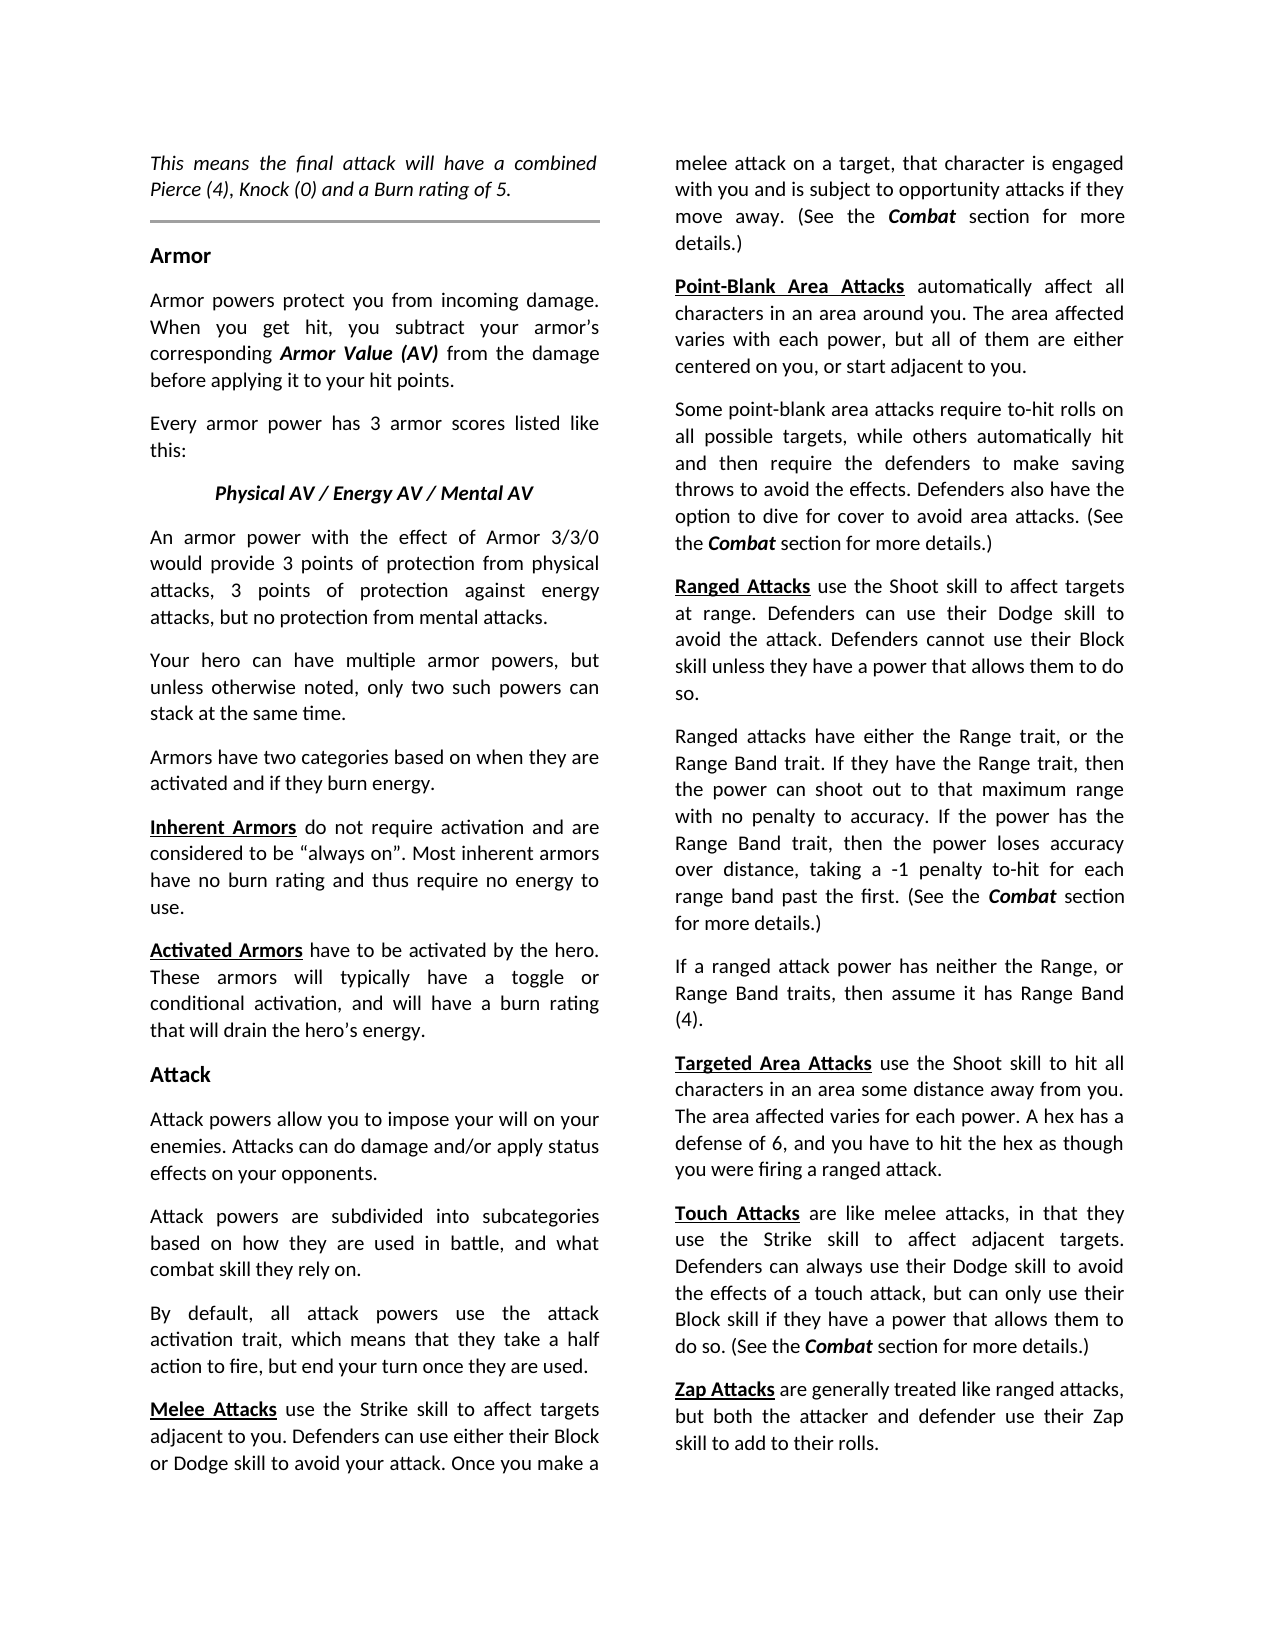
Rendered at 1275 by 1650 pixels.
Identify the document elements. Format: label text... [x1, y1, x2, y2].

text Targeted Area Attacks use the Shoot skill to hit all characters in an area some distance away from you. The area affected varies for each power. A hex has a defense of 6, and you have to hit the hex as though you were firing a ranged attack. [675, 1050, 1125, 1182]
text Touch Attacks are like melee attacks, in that they use the Strike skill to affect adjacent targets. Defenders can always use their Dodge skill to avoid the effects of a touch attack, but can only use their Block skill if they have a power that allows them to do so. (See the Combat section for more details.) [675, 1200, 1125, 1359]
text Armor [150, 241, 600, 269]
text Ranged attacks have either the Range trait, or the Range Band trait. If they have the Range trait, then the power can shoot out to that maximum range with no penalty to accuracy. If the power has the Range Band trait, then the power loses accuracy over distance, taking a -1 penalty to-hit for each range band past the first. (See the Combat section for more details.) [675, 723, 1125, 935]
text Every armor power has 3 armor scores listed like this: [150, 411, 600, 463]
text Point-Blank Area Attacks automatically affect all characters in an area around you. The area affected varies with each power, but all of them are either centered on you, or start adjacent to you. [675, 273, 1125, 379]
text Armor powers protect you from incoming damage. When you get hit, you subtract your armor’s corresponding Armor Value (AV) from the damage before applying it to your hit points. [150, 287, 600, 393]
text Activated Armors have to be activated by the hero. These armors will typically have a toggle or conditional activation, and will have a burn rating that will drain the hero’s energy. [150, 937, 600, 1043]
text melee attack on a target, that character is engaged with you and is subject to opportunity attacks if they move away. (See the Combat section for more details.) [675, 150, 1125, 255]
text By default, all attack powers use the attack activation trait, which means that they take a half action to fire, but end your turn once they are used. [150, 1300, 600, 1379]
text Attack [150, 1061, 600, 1089]
text Zap Attacks are generally treated like ranged attacks, but both the attacker and defender use their Zap skill to add to their rolls. [675, 1377, 1125, 1455]
text Attack powers allow you to impose your will on your enemies. Attacks can do damage and/or apply status effects on your opponents. [150, 1107, 600, 1185]
text If a ranged attack power has neither the Range, or Range Band traits, then assume it has Range Band (4). [675, 953, 1125, 1032]
text Ranged Attacks use the Shoot skill to affect targets at range. Defenders can use their Dodge skill to avoid the attack. Defenders cannot use their Block skill unless they have a power that allows them to do so. [675, 573, 1125, 705]
text An armor power with the effect of Armor 3/3/0 would provide 3 points of protection from physical attacks, 3 points of protection against energy attacks, but no protection from mental attacks. [150, 524, 600, 629]
text Inherent Armors do not require activation and are considered to be “always on”. Most inherent armors have no burn rating and thus require no energy to use. [150, 814, 600, 919]
text Some point-blank area attacks require to-hit rolls on all possible targets, while others automatically hit and then require the defenders to make saving throws to avoid the effects. Defenders also have the option to dive for cover to avoid area attacks. (See the Combat section for more details.) [675, 397, 1125, 555]
text This means the final attack will have a combined Pierce (4), Knock (0) and a Burn rating of 5. [150, 150, 600, 202]
text Your hero can have multiple armor powers, but unless otherwise noted, only two such powers can stack at the same time. [150, 647, 600, 726]
text Physical AV / Energy AV / Mental AV [150, 481, 600, 506]
text Melee Attacks use the Strike skill to affect targets adjacent to you. Defenders can use either their Block or Dodge skill to avoid your attack. Once you make a [150, 1397, 600, 1475]
text Armors have two categories based on when they are activated and if they burn energy. [150, 744, 600, 796]
text Attack powers are subdivided into subcategories based on how they are used in battle, and what combat skill they rely on. [150, 1203, 600, 1282]
